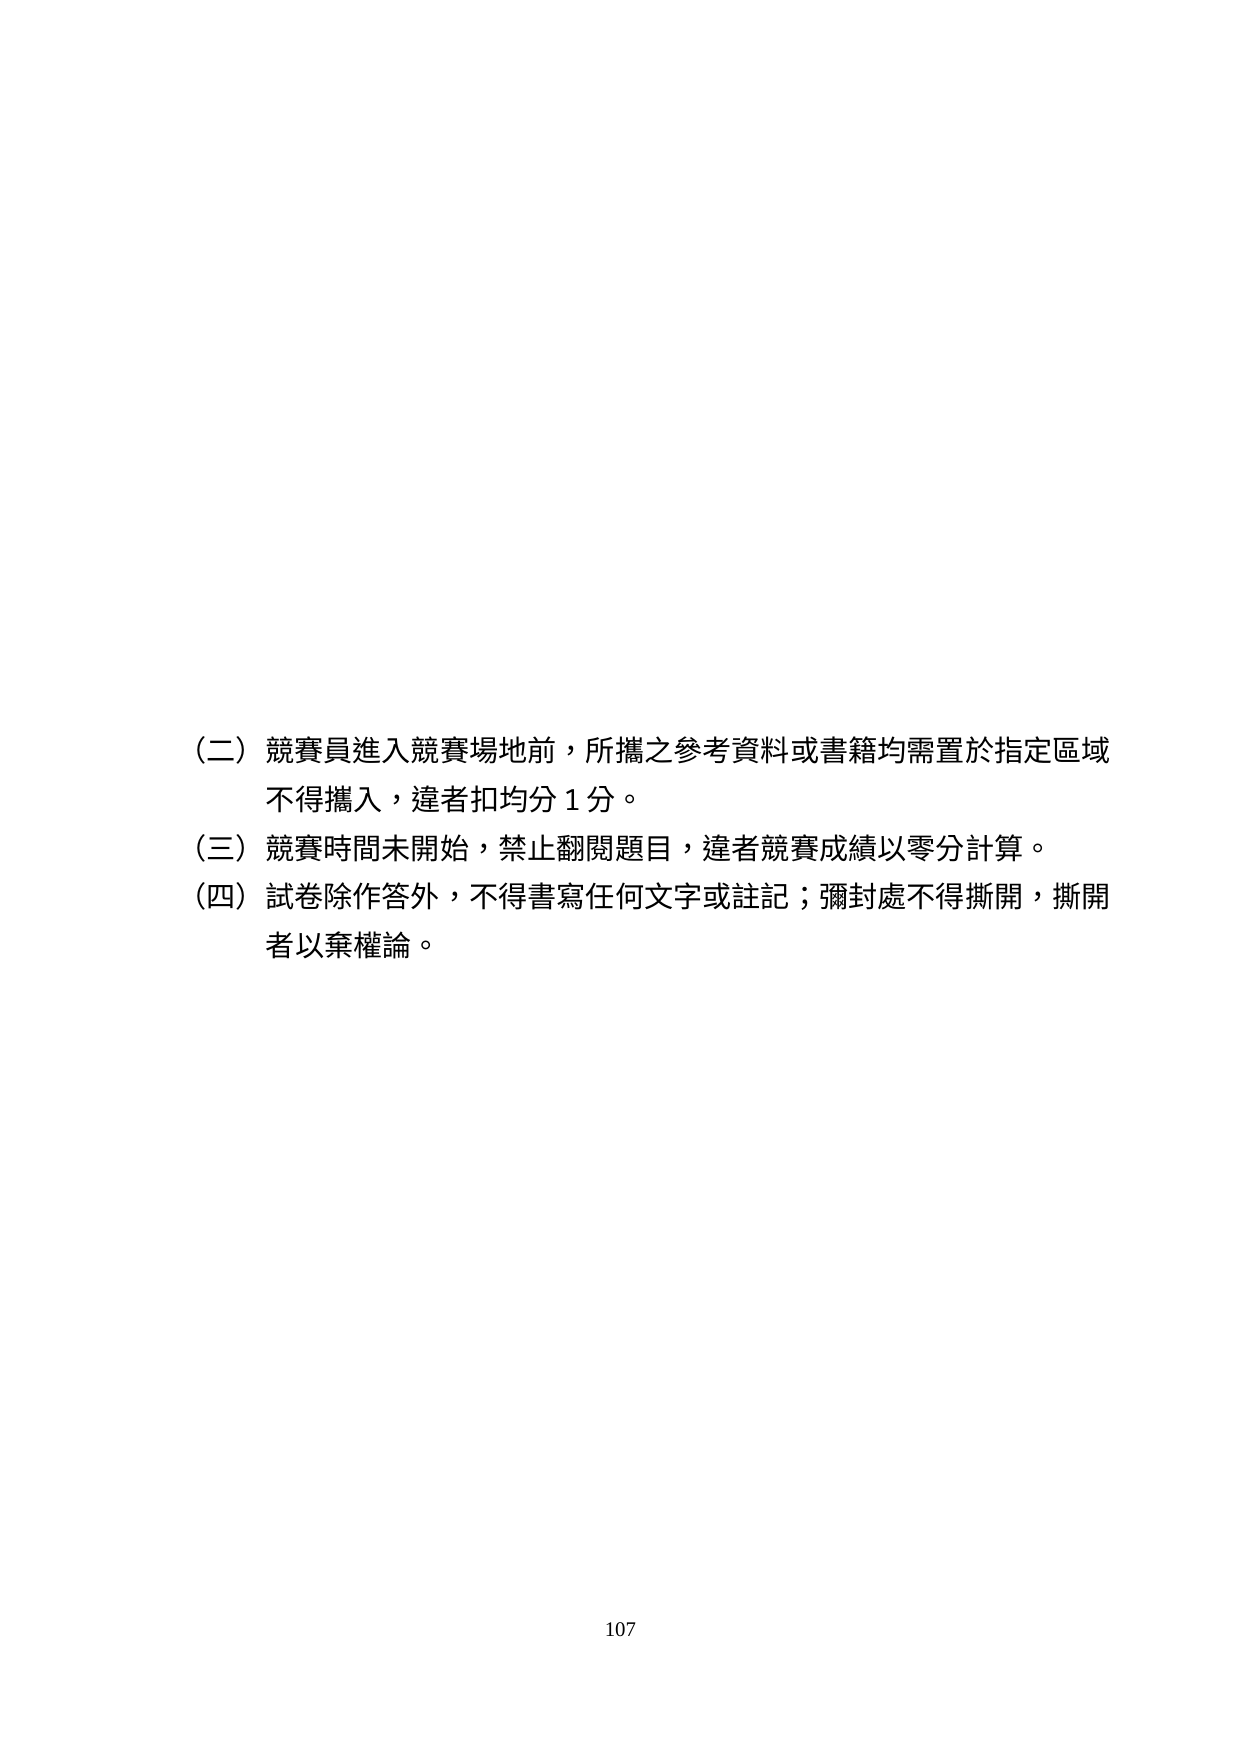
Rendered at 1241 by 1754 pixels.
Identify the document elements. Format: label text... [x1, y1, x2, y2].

text （二）競賽員進入競賽場地前，所攜之參考資料或書籍均需置於指定區域不得攜入，違者扣均分1分。 [177, 728, 1122, 819]
text （四）試卷除作答外，不得書寫任何文字或註記；彌封處不得撕開，撕開者以棄權論。 [177, 874, 1122, 964]
text （三）競賽時間未開始，禁止翻閱題目，違者競賽成績以零分計算。 [177, 825, 1122, 867]
